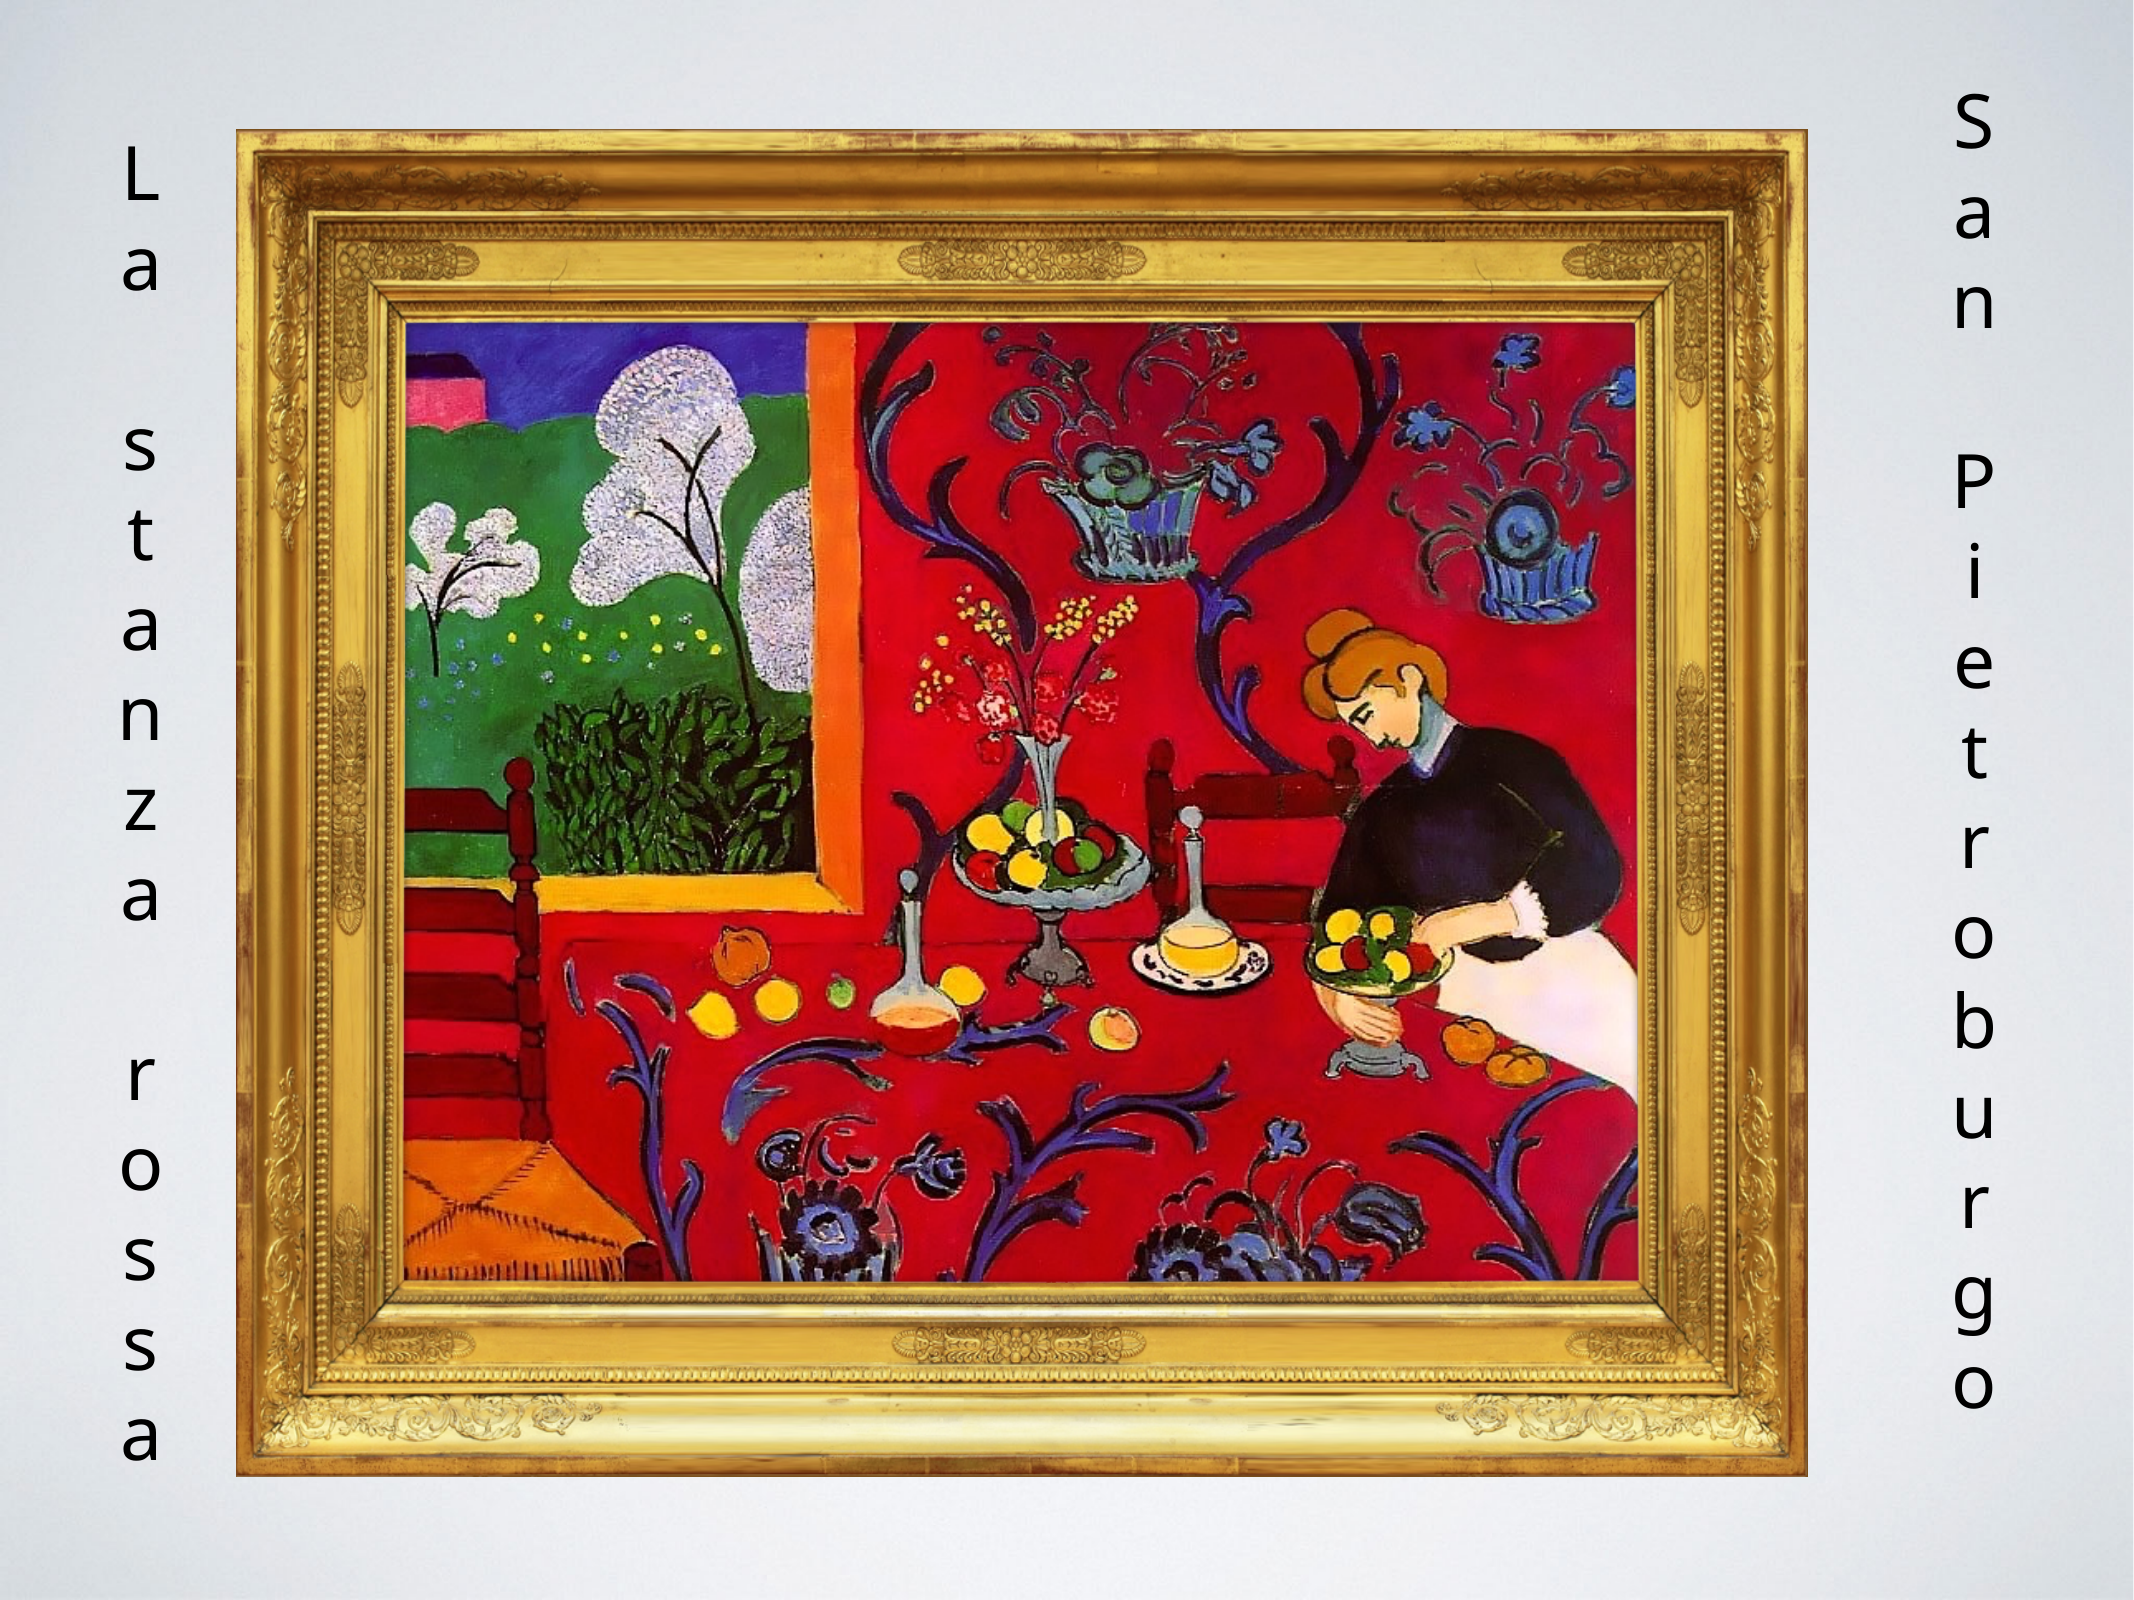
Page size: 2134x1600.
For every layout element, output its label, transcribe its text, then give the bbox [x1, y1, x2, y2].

picture [0, 0, 2134, 1600]
text_box S a n P i e t r o b u r g o [1943, 64, 2007, 1522]
text_box L a s t a n z a r o s s a [109, 116, 173, 1484]
